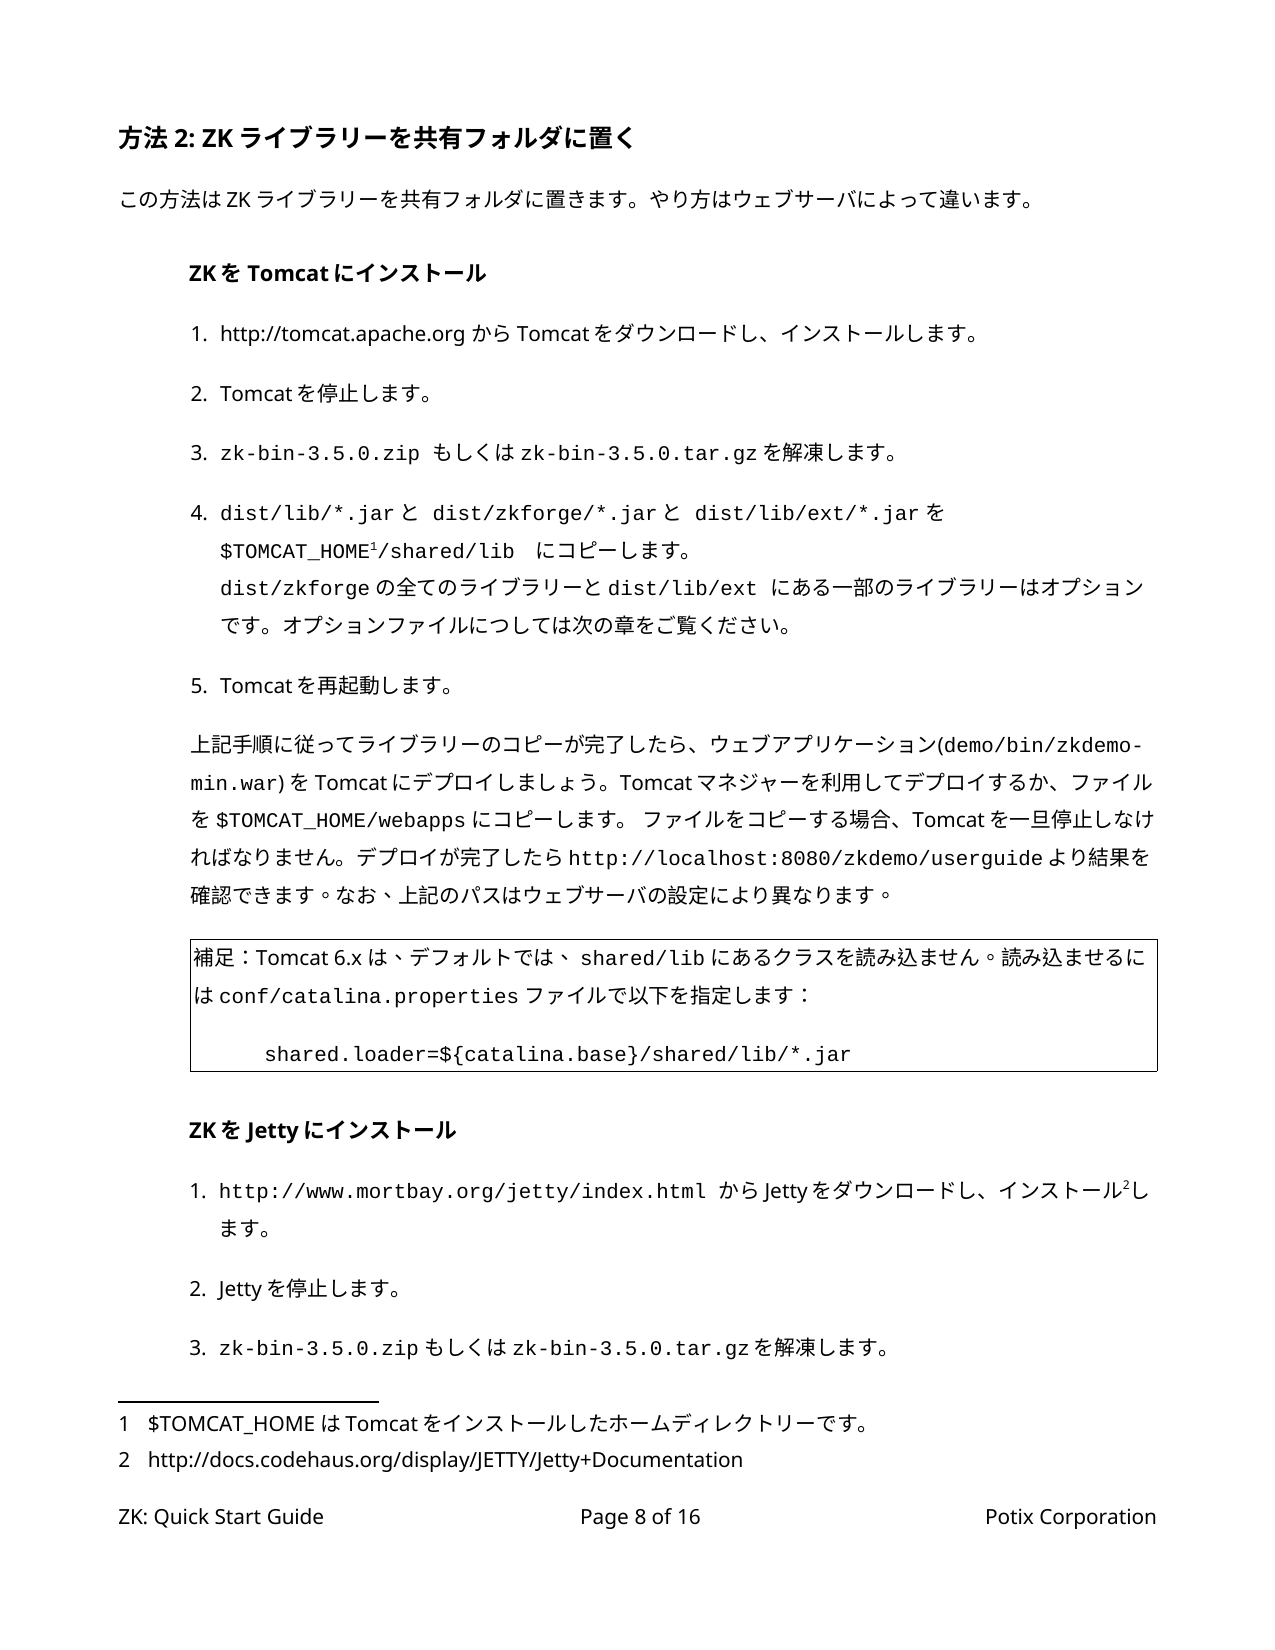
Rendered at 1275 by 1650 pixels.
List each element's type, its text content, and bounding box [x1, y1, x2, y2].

list dist/lib/*.jarと dist/zkforge/*.jarと dist/lib/ext/*.jar を $TOMCAT_HOME/shared/lib にコピーします。 dist/zkforge の全てのライブラリーとdist/lib/ext にある一部のライブラリーはオプションです。オプションファイルにつしては次の章をご覧ください。 [190, 496, 1157, 639]
text この方法はZKライブラリーを共有フォルダに置きます。やり方はウェブサーバによって違います。 [118, 184, 1157, 214]
text 上記手順に従ってライブラリーのコピーが完了したら、ウェブアプリケーション(demo/bin/zkdemo-min.war) をTomcatにデプロイしましょう。Tomcatマネジャーを利用してデプロイするか、ファイルを $TOMCAT_HOME/webapps にコピーします。 ファイルをコピーする場合、Tomcatを一旦停止しなければなりません。デプロイが完了したらhttp://localhost:8080/zkdemo/userguideより結果を確認できます。なお、上記のパスはウェブサーバの設定により異なります。 [190, 728, 1157, 909]
text 補足：Tomcat 6.x は、デフォルトでは、 shared/lib にあるクラスを読み込ません。読み込ませるには conf/catalina.properties ファイルで以下を指定します： [191, 940, 1157, 1010]
list Tomcatを再起動します。 [190, 669, 1157, 699]
subtitle ZKをJettyにインストール [189, 1113, 1157, 1145]
list http://docs.codehaus.org/display/JETTY/Jetty+Documentation [118, 1445, 1157, 1473]
list http://www.mortbay.org/jetty/index.html からJettyをダウンロードし、インストールします。 [189, 1175, 1157, 1242]
list $TOMCAT_HOME はTomcatをインストールしたホームディレクトリーです。 [118, 1408, 1157, 1438]
list zk-bin-3.5.0.zip もしくは zk-bin-3.5.0.tar.gzを解凍します。 [189, 1331, 1157, 1362]
subtitle ZKをTomcatにインストール [189, 256, 1157, 288]
list Jettyを停止します。 [189, 1272, 1157, 1302]
list Tomcatを停止します。 [190, 377, 1157, 407]
list zk-bin-3.5.0.zip もしくは zk-bin-3.5.0.tar.gzを解凍します。 [190, 437, 1157, 467]
subtitle 方法 2: ZKライブラリーを共有フォルダに置く [118, 118, 1157, 154]
list http://tomcat.apache.org からTomcatをダウンロードし、インストールします。 [190, 318, 1157, 348]
text shared.loader=${catalina.base}/shared/lib/*.jar [191, 1036, 1157, 1071]
